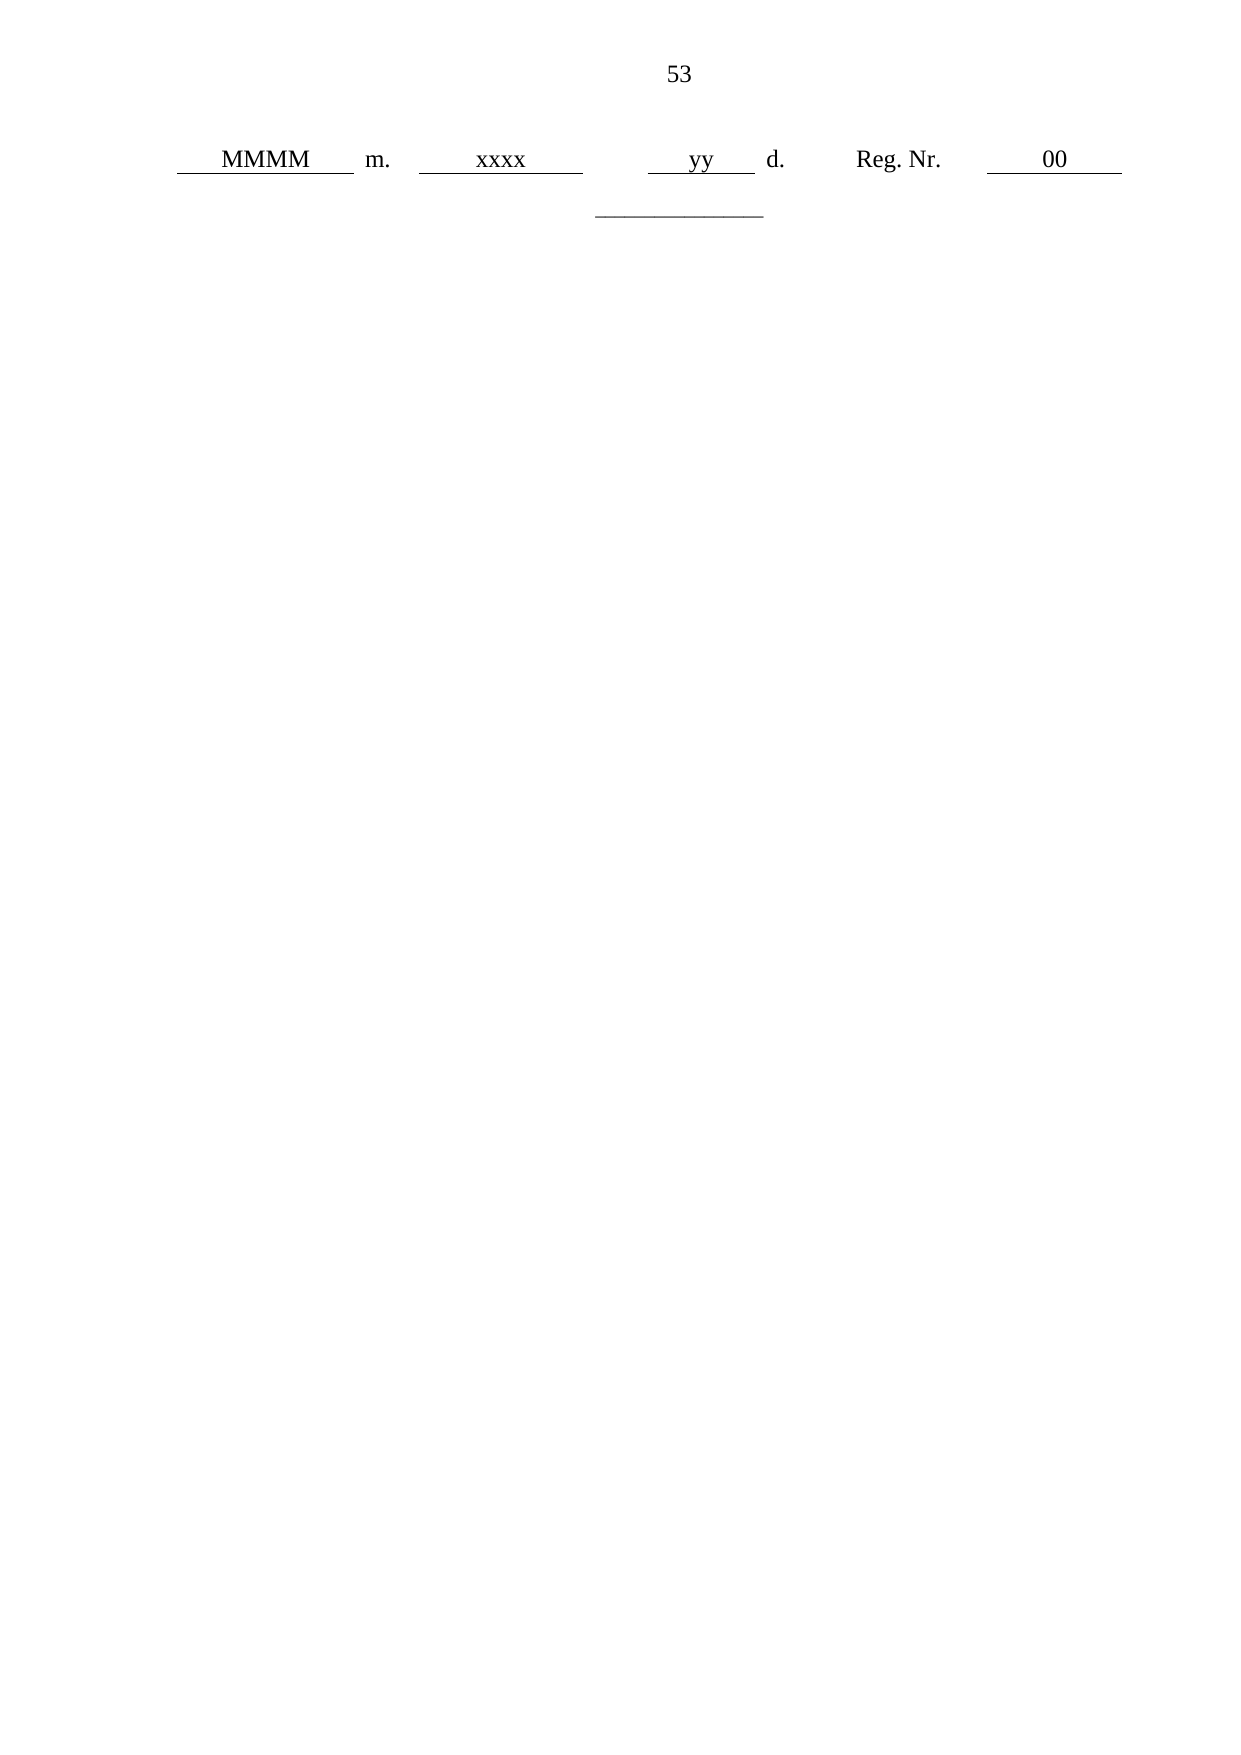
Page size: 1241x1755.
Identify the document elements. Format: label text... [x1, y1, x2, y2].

text _________________ [177, 197, 1181, 220]
table_header d. [755, 145, 810, 173]
table_header [583, 145, 648, 173]
table_header yy [648, 145, 755, 173]
table_header xxxx [419, 145, 582, 173]
table_header MMMM [177, 145, 353, 173]
table_header m. [354, 145, 419, 173]
table_header 00 [987, 145, 1122, 173]
table_header Reg. Nr. [810, 145, 987, 173]
